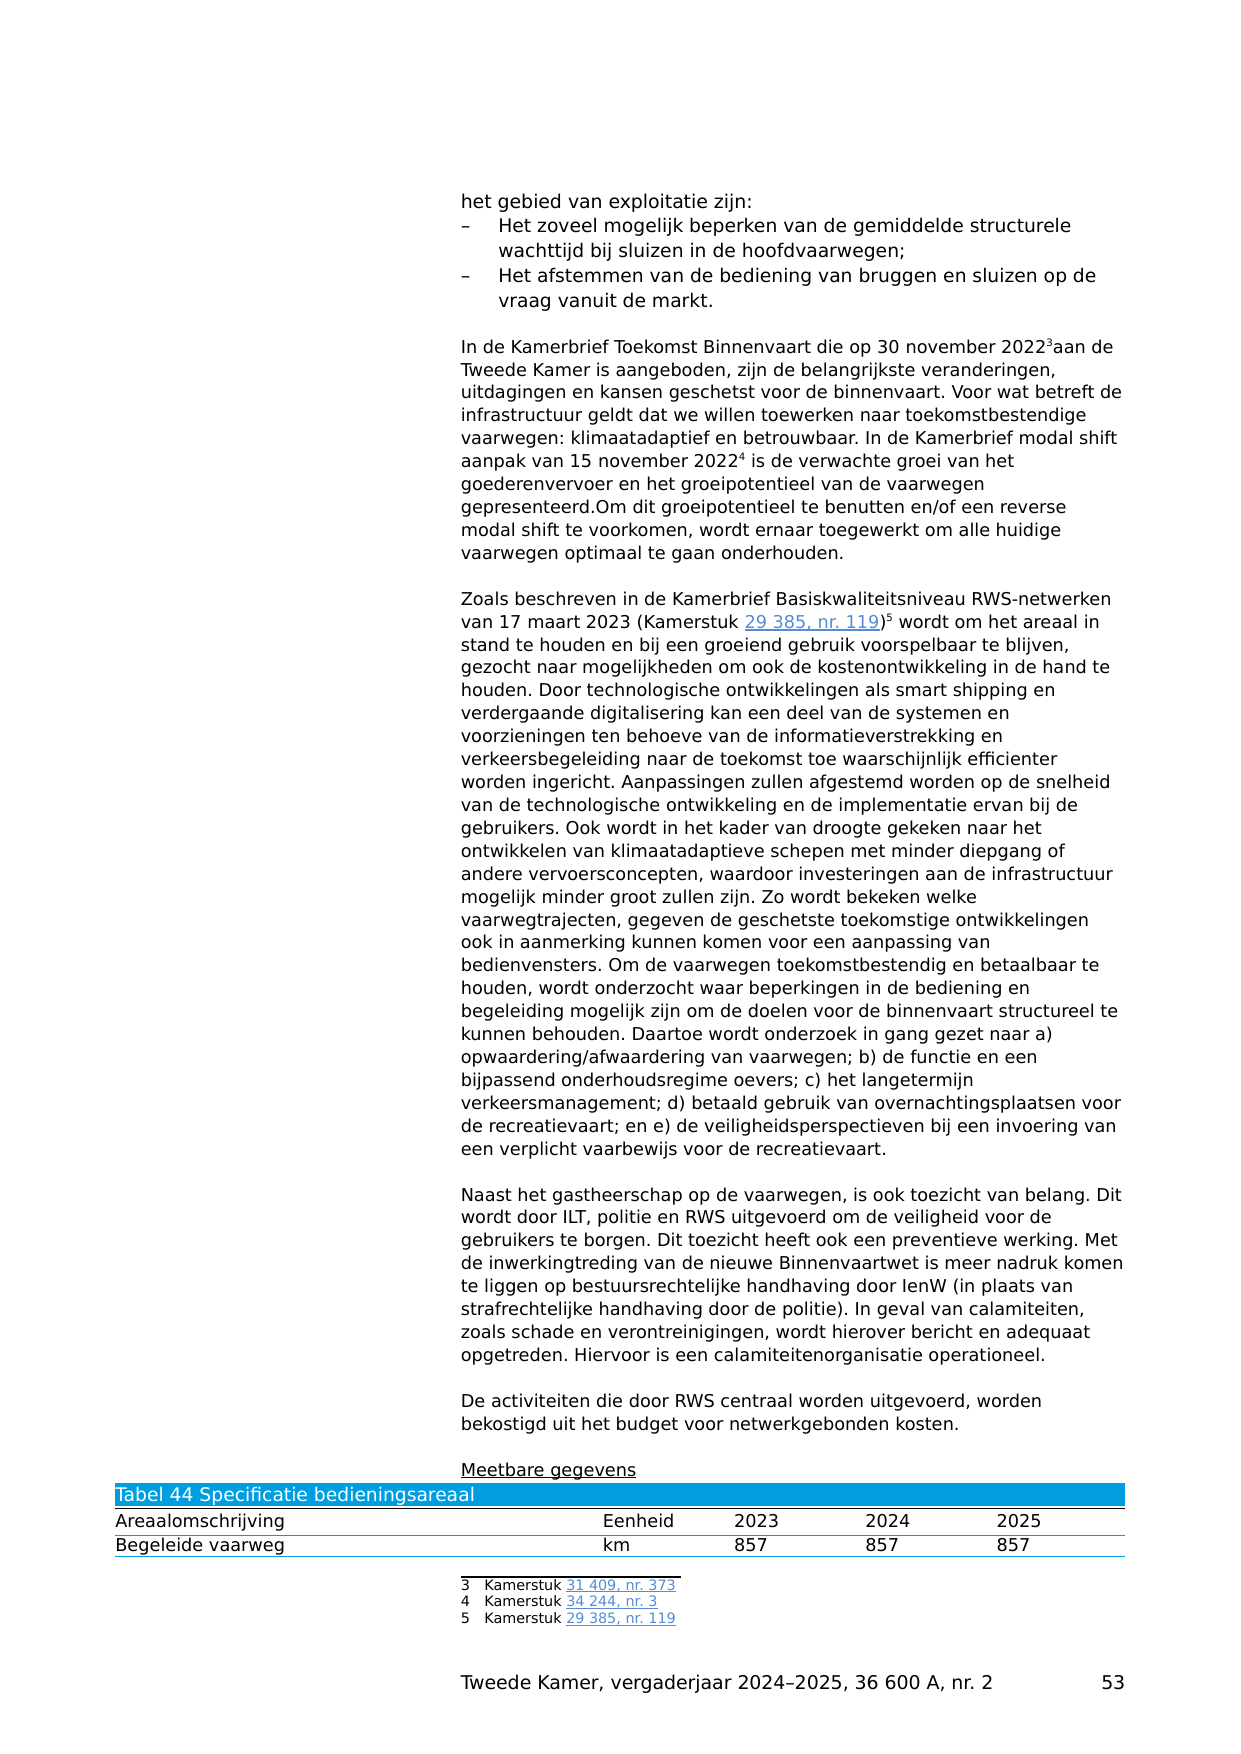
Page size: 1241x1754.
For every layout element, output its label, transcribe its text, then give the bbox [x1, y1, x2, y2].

text het gebied van exploitatie zijn: [461, 191, 1125, 213]
text Zoals beschreven in de Kamerbrief Basiskwaliteitsniveau RWS-netwerken van 17 maart 2023 (Kamerstuk 29 385, nr. 119) wordt om het areaal in stand te houden en bij een groeiend gebruik voorspelbaar te blijven, gezocht naar mogelijkheden om ook de kostenontwikkeling in de hand te houden. Door technologische ontwikkelingen als smart shipping en verdergaande digitalisering kan een deel van de systemen en voorzieningen ten behoeve van de informatieverstrekking en verkeersbegeleiding naar de toekomst toe waarschijnlijk efficienter worden ingericht. Aanpassingen zullen afgestemd worden op de snelheid van de technologische ontwikkeling en de implementatie ervan bij de gebruikers. Ook wordt in het kader van droogte gekeken naar het ontwikkelen van klimaatadaptieve schepen met minder diepgang of andere vervoersconcepten, waardoor investeringen aan de infrastructuur mogelijk minder groot zullen zijn. Zo wordt bekeken welke vaarwegtrajecten, gegeven de geschetste toekomstige ontwikkelingen ook in aanmerking kunnen komen voor een aanpassing van bedienvensters. Om de vaarwegen toekomstbestendig en betaalbaar te houden, wordt onderzocht waar beperkingen in de bediening en begeleiding mogelijk zijn om de doelen voor de binnenvaart structureel te kunnen behouden. Daartoe wordt onderzoek in gang gezet naar a) opwaardering/afwaardering van vaarwegen; b) de functie en een bijpassend onderhoudsregime oevers; c) het langetermijn verkeersmanagement; d) betaald gebruik van overnachtingsplaatsen voor de recreatievaart; en e) de veiligheidsperspectieven bij een invoering van een verplicht vaarbewijs voor de recreatievaart. [461, 587, 1125, 1160]
list Het afstemmen van de bediening van bruggen en sluizen op de vraag vanuit de markt. [461, 263, 1125, 313]
text __Kamerstuk 34 244, nr. 3 [461, 1593, 1125, 1610]
table_cell Areaalomschrijving [115, 1509, 600, 1534]
table_cell 2023 [731, 1509, 862, 1534]
text Meetbare gegevens [461, 1458, 1125, 1481]
list Het zoveel mogelijk beperken van de gemiddelde structurele wachttijd bij sluizen in de hoofdvaarwegen; [461, 213, 1125, 263]
table_cell 857 [731, 1536, 862, 1556]
table_cell 2025 [994, 1509, 1125, 1534]
table_cell km [600, 1536, 731, 1556]
text In de Kamerbrief Toekomst Binnenvaart die op 30 november 2022aan de Tweede Kamer is aangeboden, zijn de belangrijkste veranderingen, uitdagingen en kansen geschetst voor de binnenvaart. Voor wat betreft de infrastructuur geldt dat we willen toewerken naar toekomstbestendige vaarwegen: klimaatadaptief en betrouwbaar. In de Kamerbrief modal shift aanpak van 15 november 2022 is de verwachte groei van het goederenvervoer en het groeipotentieel van de vaarwegen gepresenteerd.Om dit groeipotentieel te benutten en/of een reverse modal shift te voorkomen, wordt ernaar toegewerkt om alle huidige vaarwegen optimaal te gaan onderhouden. [461, 335, 1125, 564]
text De activiteiten die door RWS centraal worden uitgevoerd, worden bekostigd uit het budget voor netwerkgebonden kosten. [461, 1389, 1125, 1435]
table_cell Eenheid [600, 1509, 731, 1534]
table_cell Begeleide vaarweg [115, 1536, 600, 1556]
text Naast het gastheerschap op de vaarwegen, is ook toezicht van belang. Dit wordt door ILT, politie en RWS uitgevoerd om de veiligheid voor de gebruikers te borgen. Dit toezicht heeft ook een preventieve werking. Met de inwerkingtreding van de nieuwe Binnenvaartwet is meer nadruk komen te liggen op bestuursrechtelijke handhaving door IenW (in plaats van strafrechtelijke handhaving door de politie). In geval van calamiteiten, zoals schade en verontreinigingen, wordt hierover bericht en adequaat opgetreden. Hiervoor is een calamiteitenorganisatie operationeel. [461, 1183, 1125, 1366]
text __Kamerstuk 31 409, nr. 373 [461, 1577, 1125, 1593]
text __Kamerstuk 29 385, nr. 119 [461, 1610, 1125, 1627]
table_cell 857 [862, 1536, 993, 1556]
table_cell 2024 [862, 1509, 993, 1534]
table_cell 857 [994, 1536, 1125, 1556]
